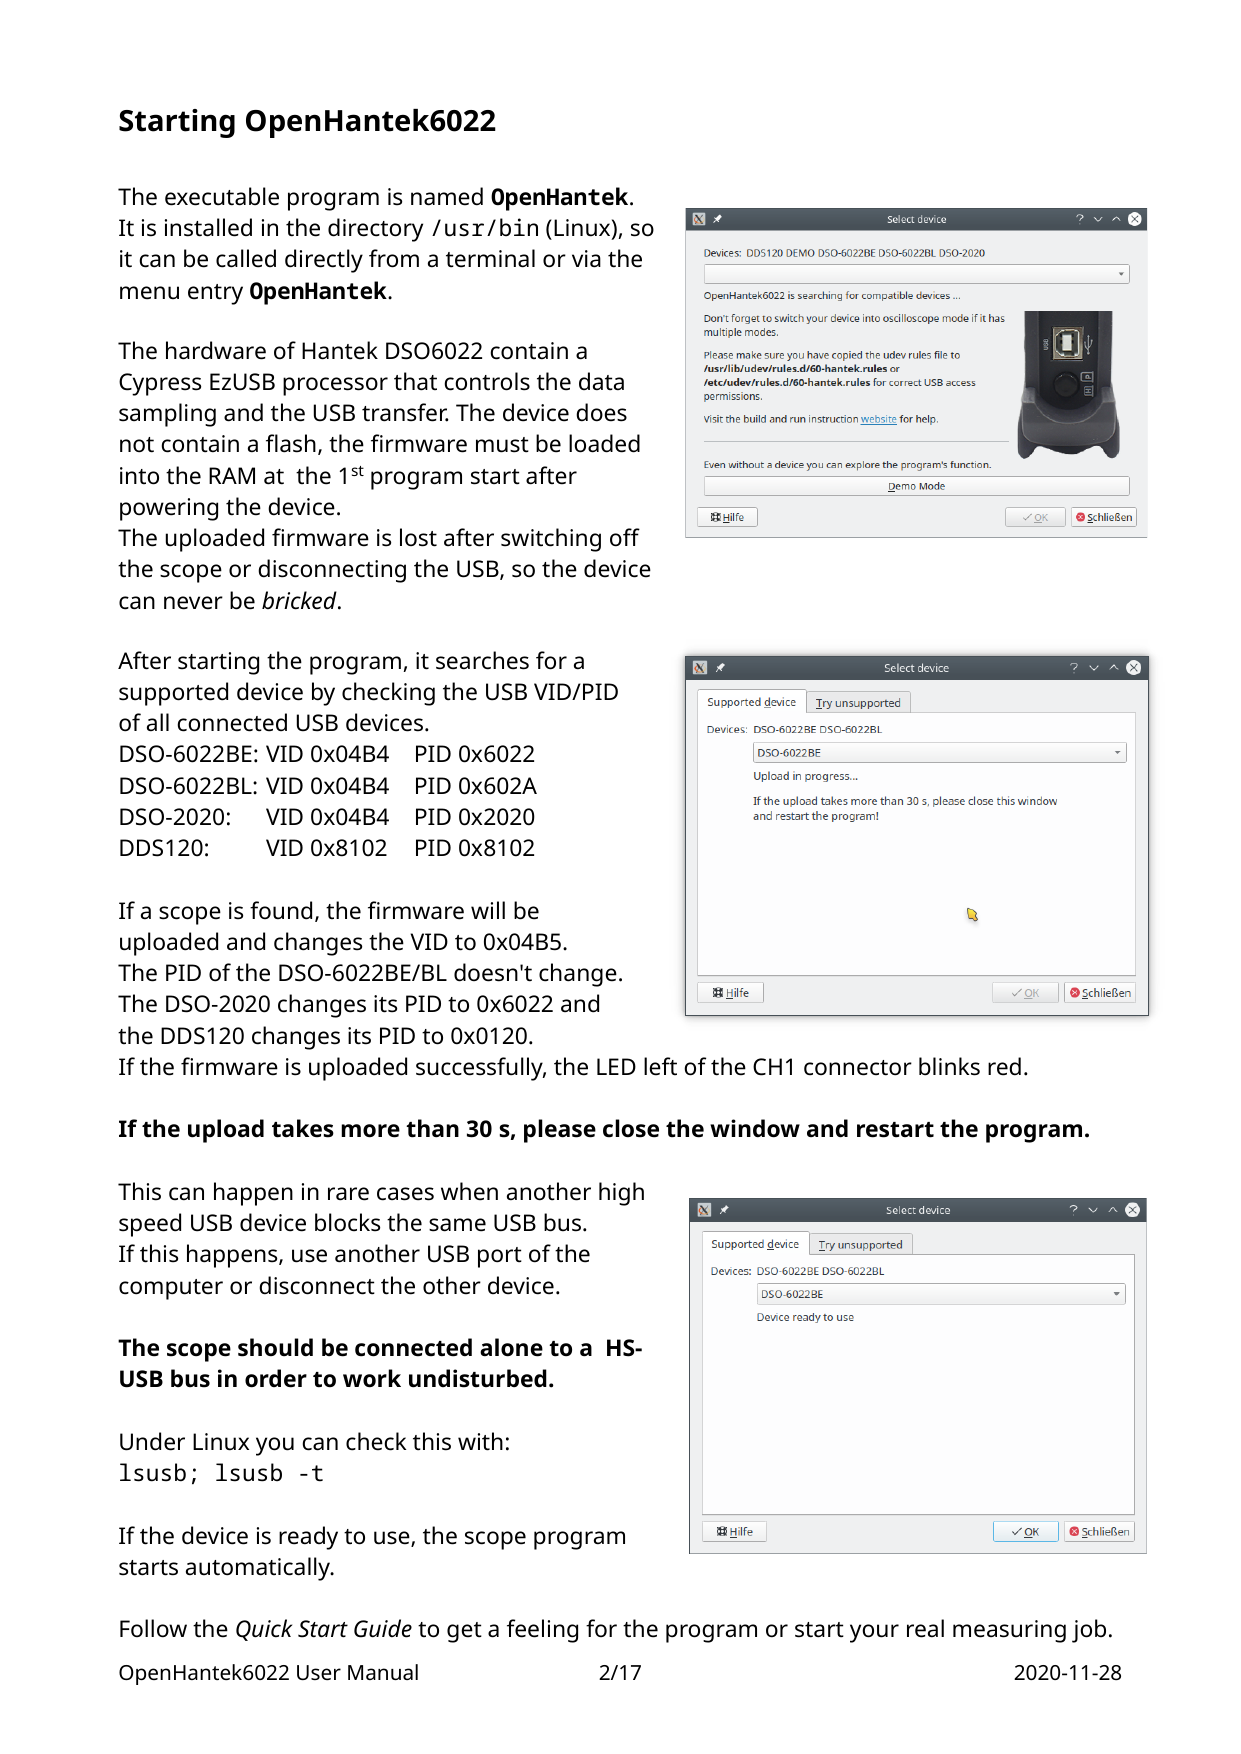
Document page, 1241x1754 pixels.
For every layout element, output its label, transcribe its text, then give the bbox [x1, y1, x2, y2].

text This can happen in rare cases when another high speed USB device blocks the same USB bus. [118, 1145, 1122, 1238]
text Follow the Quick Start Guide to get a feeling for the program or start your real measuring job. [118, 1613, 1134, 1645]
text If this happens, use another USB port of the computer or disconnect the other device. [118, 1238, 689, 1301]
text If a scope is found, the firmware will be uploaded and changes the VID to 0x04B5. The PID of the DSO-6022BE/BL doesn't change. [118, 895, 668, 988]
text If the firmware is uploaded successfully, the LED left of the CH1 connector blinks red. [118, 1051, 1122, 1082]
text DSO-6022BE: VID 0x04B4 PID 0x6022 [118, 738, 668, 770]
text The scope should be connected alone to a HS-USB bus in order to work undisturbed. [118, 1332, 689, 1395]
text After starting the program, it searches for a supported device by checking the USB VID/PID of all connected USB devices. [118, 645, 668, 738]
text Under Linux you can check this with: lsusb; lsusb -t [118, 1426, 689, 1488]
text The DSO-2020 changes its PID to 0x6022 and the DDS120 changes its PID to 0x0120. [118, 988, 1122, 1051]
text The uploaded firmware is lost after switching off the scope or disconnecting the USB, so the device can never be bricked. [118, 522, 1122, 616]
text DSO-2020: VID 0x04B4 PID 0x2020 DDS120: VID 0x8102 PID 0x8102 [118, 801, 668, 863]
picture [689, 1198, 1147, 1554]
text DSO-6022BL: VID 0x04B4 PID 0x602A [118, 770, 668, 801]
text The hardware of Hantek DSO6022 contain a Cypress EzUSB processor that controls the data sampling and the USB transfer. The device does not contain a flash, the firmware must be loaded into the RAM at the 1st program start after powering the device. [118, 335, 685, 522]
text The executable program is named OpenHantek. It is installed in the directory /usr/bin (Linux), so it can be called directly from a terminal or via the menu entry OpenHantek. [118, 181, 1122, 335]
picture [685, 208, 1148, 538]
text If the upload takes more than 30 s, please close the window and restart the program. [118, 1113, 1122, 1145]
subtitle Starting OpenHantek6022 [118, 100, 1122, 140]
picture [668, 639, 1165, 1032]
text If the device is ready to use, the scope program starts automatically. [118, 1520, 1122, 1582]
